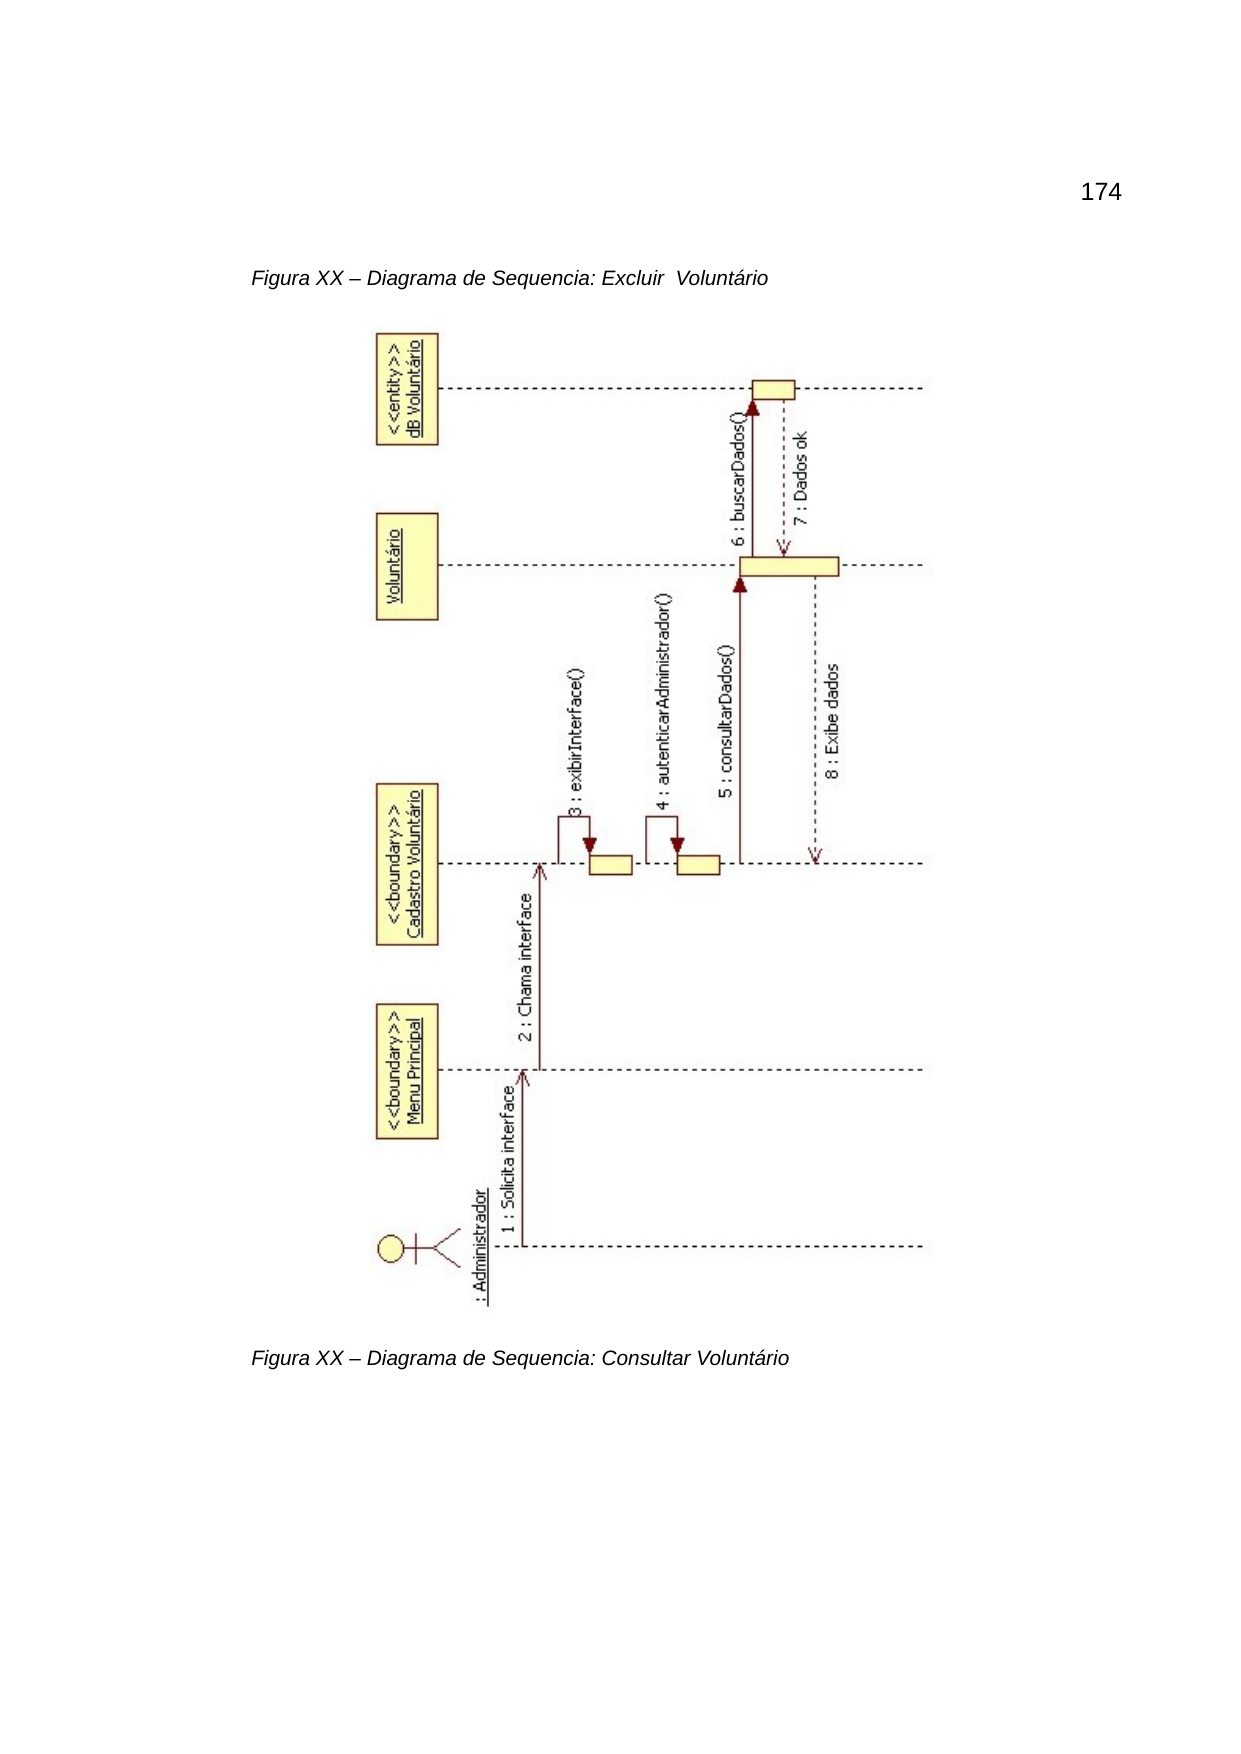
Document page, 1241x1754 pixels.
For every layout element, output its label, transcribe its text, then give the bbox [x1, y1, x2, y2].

text Figura XX – Diagrama de Sequencia: Excluir Voluntário [177, 266, 1122, 290]
picture [345, 302, 954, 1346]
text Figura XX – Diagrama de Sequencia: Consultar Voluntário [177, 923, 1122, 1370]
